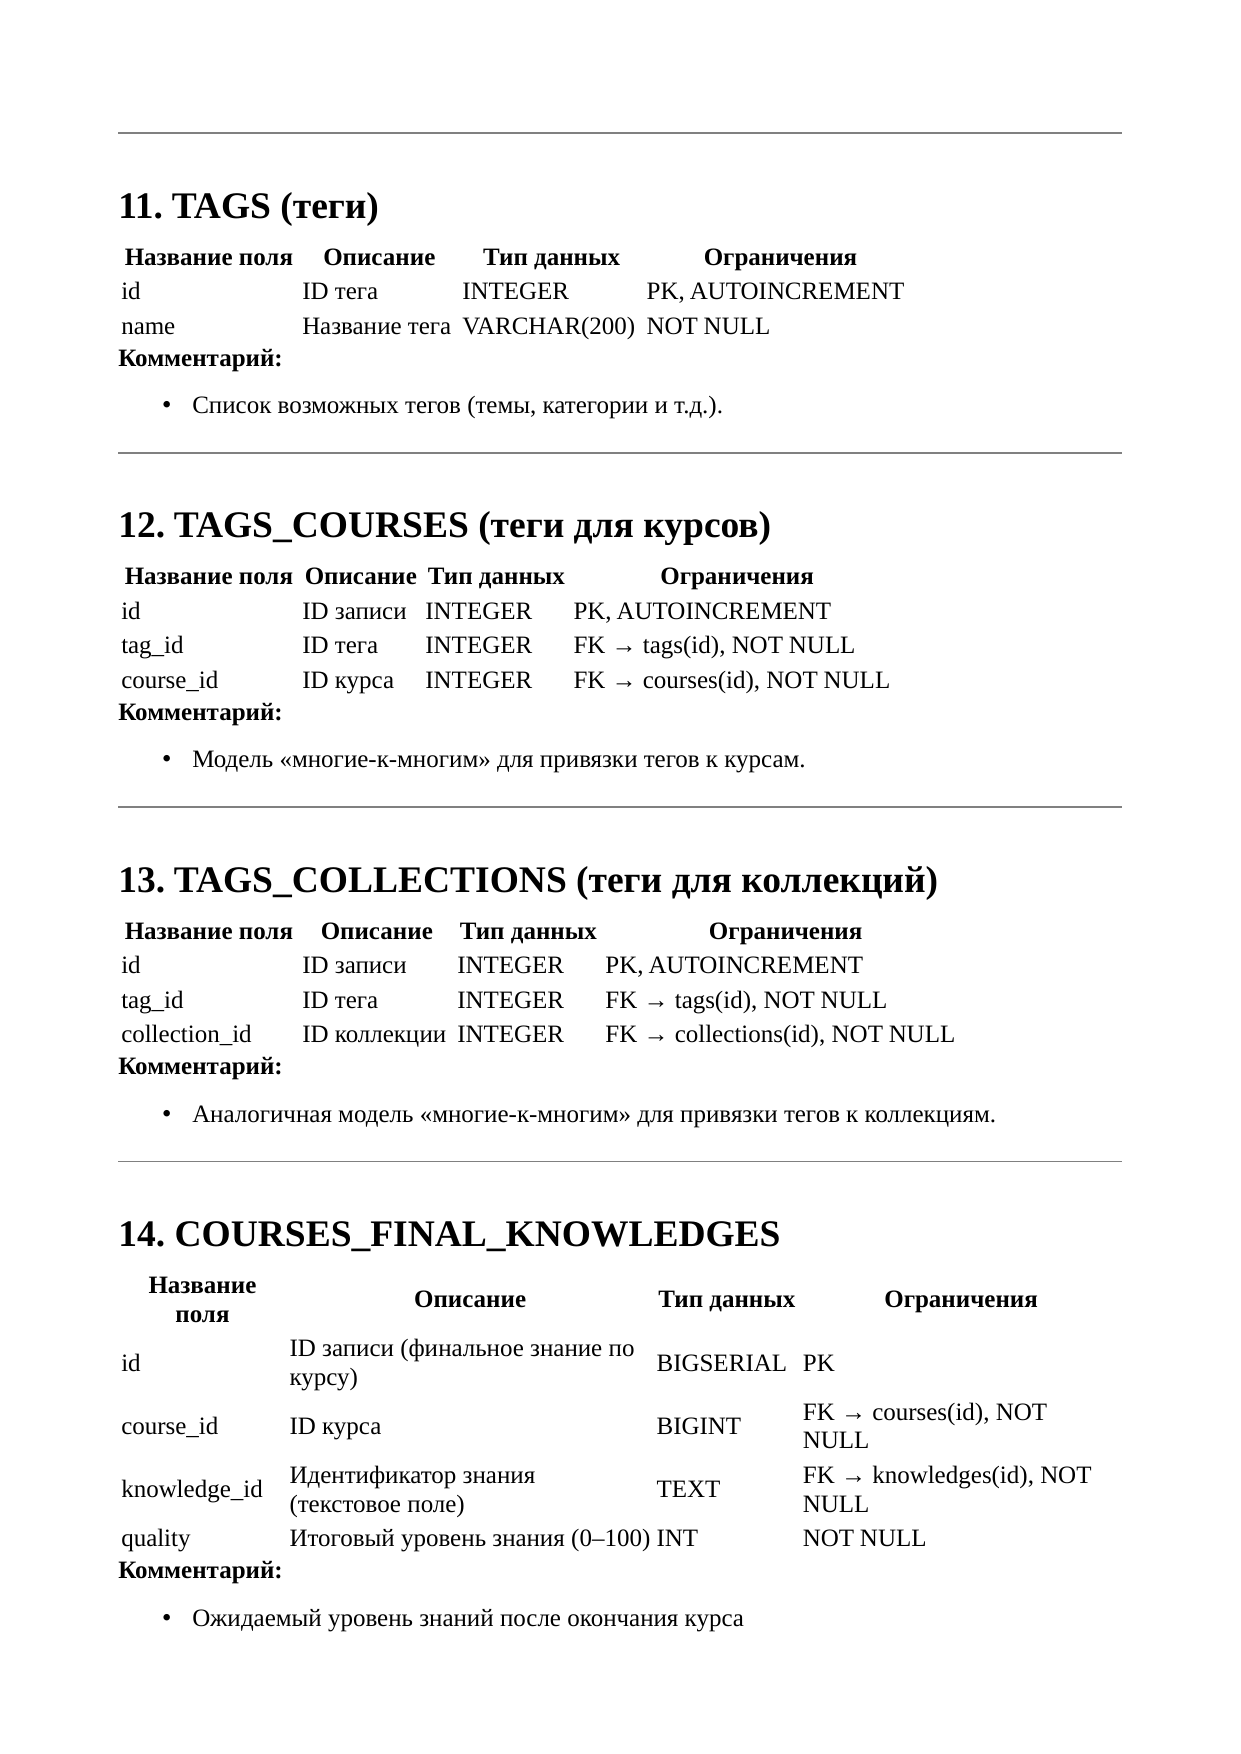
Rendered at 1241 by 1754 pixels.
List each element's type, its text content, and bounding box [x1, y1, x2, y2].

table_header Название поля [118, 559, 299, 593]
table_header Ограничения [644, 239, 917, 273]
table_cell ID записи [299, 948, 454, 982]
table_cell ID коллекции [299, 1017, 454, 1051]
table_cell INTEGER [422, 593, 570, 628]
table_cell FK → knowledges(id), NOT NULL [800, 1457, 1122, 1520]
table_cell TEXT [654, 1457, 800, 1520]
table_header Описание [299, 559, 422, 593]
table_cell ID записи [299, 593, 422, 628]
table_cell PK, AUTOINCREMENT [644, 274, 917, 308]
table_cell FK → collections(id), NOT NULL [602, 1017, 969, 1051]
table_header Тип данных [422, 559, 570, 593]
table_cell id [118, 593, 299, 628]
table_cell tag_id [118, 628, 299, 662]
table_cell INTEGER [454, 982, 602, 1017]
table_cell FK → courses(id), NOT NULL [570, 662, 903, 697]
table_cell INT [654, 1520, 800, 1555]
table_cell INTEGER [459, 274, 643, 308]
table_cell Итоговый уровень знания (0–100) [286, 1520, 653, 1555]
table_cell INTEGER [454, 1017, 602, 1051]
table_header Тип данных [654, 1267, 800, 1330]
table_cell FK → courses(id), NOT NULL [800, 1394, 1122, 1457]
table_header Описание [299, 239, 459, 273]
list Ожидаемый уровень знаний после окончания курса [162, 1603, 1122, 1631]
table_cell PK [800, 1330, 1122, 1394]
list Модель «многие-к-многим» для привязки тегов к курсам. [162, 744, 1122, 773]
table_cell NOT NULL [800, 1520, 1122, 1555]
table_cell BIGSERIAL [654, 1330, 800, 1394]
text Комментарий: [118, 1555, 1122, 1584]
subtitle 13. TAGS_COLLECTIONS (теги для коллекций) [118, 857, 1122, 900]
table_header Тип данных [454, 913, 602, 947]
list Список возможных тегов (темы, категории и т.д.). [162, 390, 1122, 419]
table_header Тип данных [459, 239, 643, 273]
table_cell INTEGER [422, 662, 570, 697]
table_header Ограничения [602, 913, 969, 947]
table_header Ограничения [800, 1267, 1122, 1330]
table_cell tag_id [118, 982, 299, 1017]
subtitle 12. TAGS_COURSES (теги для курсов) [118, 503, 1122, 546]
text Комментарий: [118, 1051, 1122, 1080]
table_cell ID записи (финальное знание по курсу) [286, 1330, 653, 1394]
table_header Название поля [118, 1267, 286, 1330]
table_cell PK, AUTOINCREMENT [602, 948, 969, 982]
table_cell ID тега [299, 982, 454, 1017]
table_cell id [118, 274, 299, 308]
table_cell collection_id [118, 1017, 299, 1051]
table_cell quality [118, 1520, 286, 1555]
table_header Название поля [118, 239, 299, 273]
table_cell knowledge_id [118, 1457, 286, 1520]
table_cell ID курса [299, 662, 422, 697]
table_header Описание [299, 913, 454, 947]
table_header Ограничения [570, 559, 903, 593]
table_cell PK, AUTOINCREMENT [570, 593, 903, 628]
table_cell INTEGER [454, 948, 602, 982]
table_cell id [118, 1330, 286, 1394]
table_cell INTEGER [422, 628, 570, 662]
table_cell id [118, 948, 299, 982]
subtitle 11. TAGS (теги) [118, 183, 1122, 226]
text Комментарий: [118, 697, 1122, 726]
table_header Описание [286, 1267, 653, 1330]
table_cell Идентификатор знания (текстовое поле) [286, 1457, 653, 1520]
table_cell NOT NULL [644, 308, 917, 343]
table_cell ID курса [286, 1394, 653, 1457]
list Аналогичная модель «многие-к-многим» для привязки тегов к коллекциям. [162, 1099, 1122, 1127]
table_cell FK → tags(id), NOT NULL [570, 628, 903, 662]
table_cell VARCHAR(200) [459, 308, 643, 343]
table_cell name [118, 308, 299, 343]
table_cell BIGINT [654, 1394, 800, 1457]
table_cell ID тега [299, 274, 459, 308]
table_cell course_id [118, 1394, 286, 1457]
text Комментарий: [118, 343, 1122, 371]
table_cell Название тега [299, 308, 459, 343]
table_cell course_id [118, 662, 299, 697]
table_cell ID тега [299, 628, 422, 662]
subtitle 14. COURSES_FINAL_KNOWLEDGES [118, 1211, 1122, 1254]
table_header Название поля [118, 913, 299, 947]
table_cell FK → tags(id), NOT NULL [602, 982, 969, 1017]
